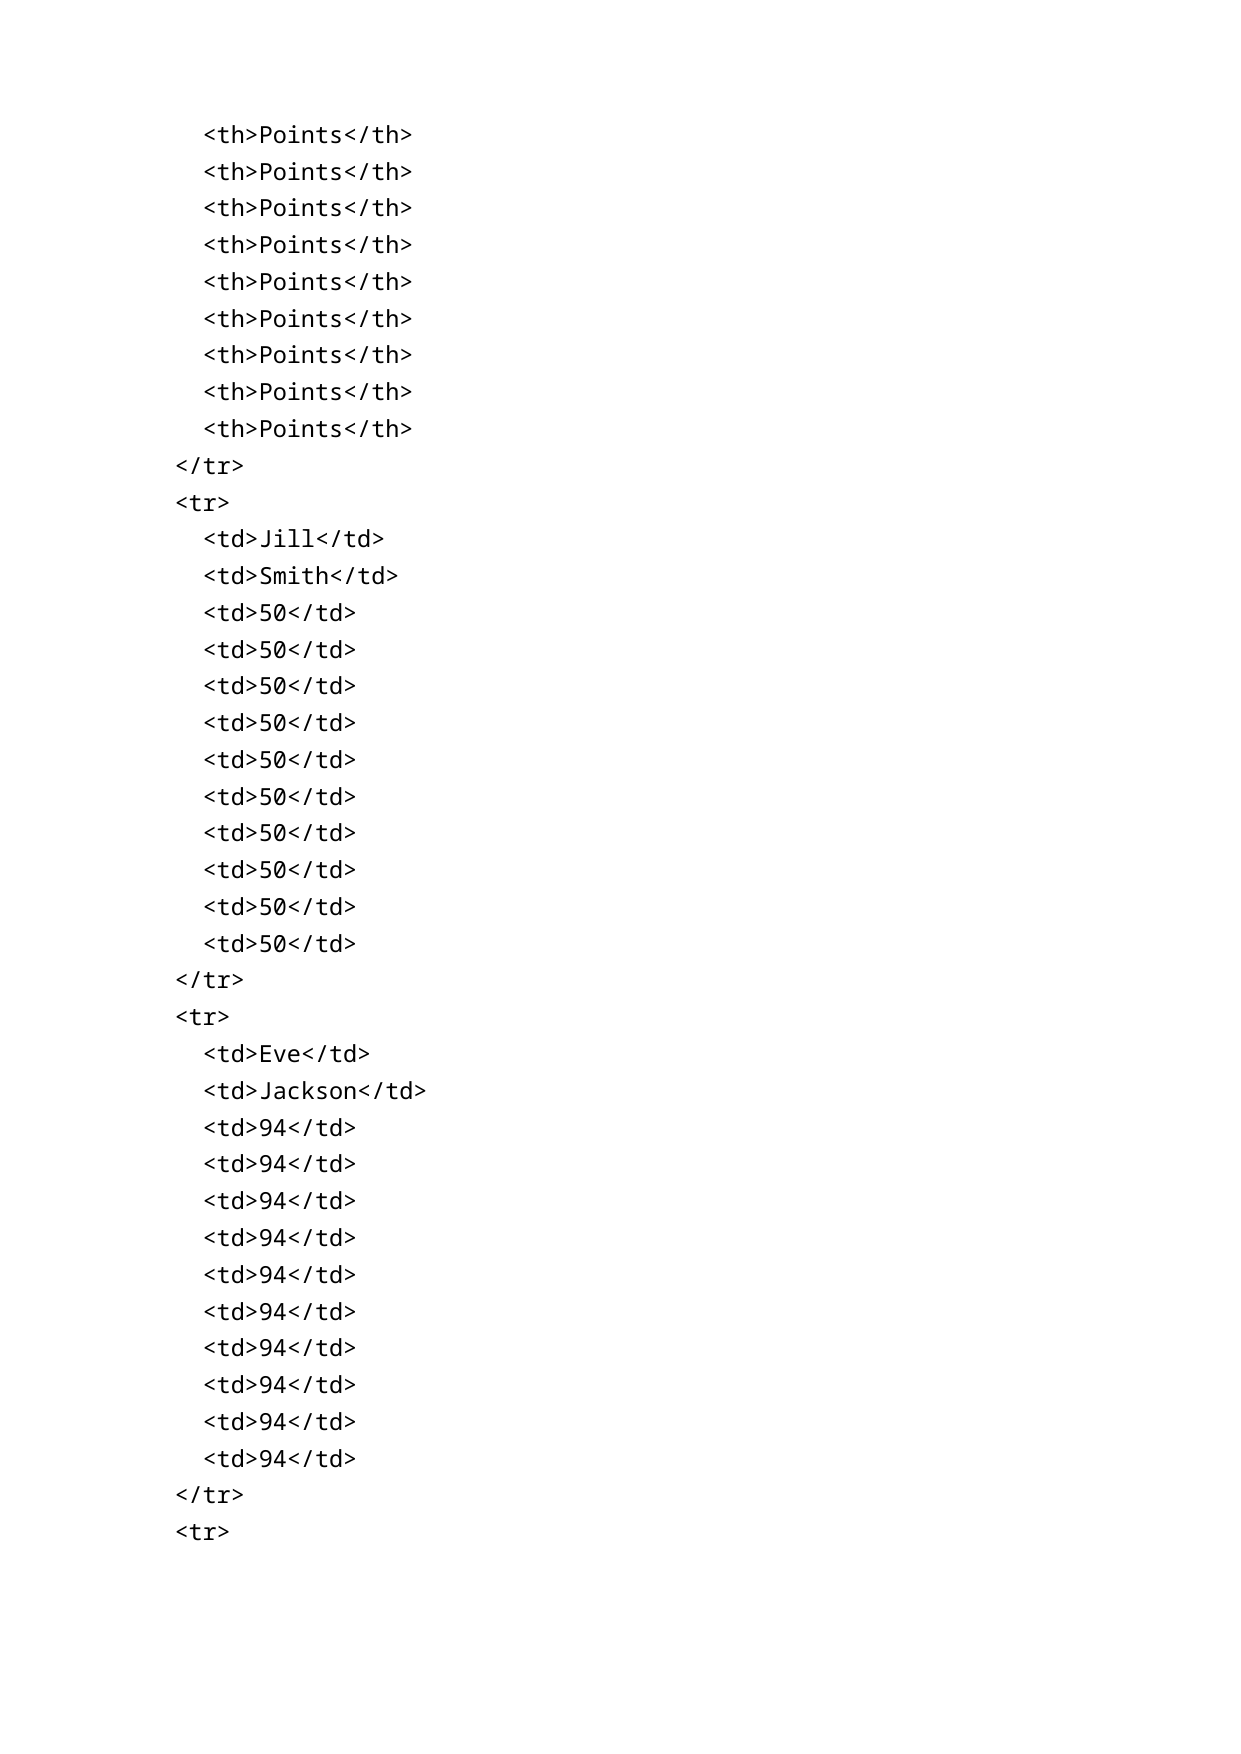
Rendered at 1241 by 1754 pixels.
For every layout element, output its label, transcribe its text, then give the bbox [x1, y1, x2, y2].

text <td>50</td> [118, 633, 1122, 665]
text <td>94</td> [118, 1405, 1122, 1437]
text <tr> [118, 1515, 1122, 1547]
text </tr> [118, 449, 1122, 481]
text <th>Points</th> [118, 118, 1122, 150]
text <th>Points</th> [118, 339, 1122, 371]
text <tr> [118, 486, 1122, 518]
text <th>Points</th> [118, 376, 1122, 407]
text <td>94</td> [118, 1258, 1122, 1290]
text <tr> [118, 1001, 1122, 1033]
text <td>94</td> [118, 1221, 1122, 1253]
text <td>50</td> [118, 927, 1122, 959]
text </tr> [118, 1479, 1122, 1511]
text <td>94</td> [118, 1332, 1122, 1363]
text <td>Eve</td> [118, 1037, 1122, 1069]
text <td>50</td> [118, 596, 1122, 628]
text <td>50</td> [118, 817, 1122, 849]
text <td>94</td> [118, 1184, 1122, 1216]
text <td>50</td> [118, 890, 1122, 922]
text <td>50</td> [118, 706, 1122, 738]
text <td>Jill</td> [118, 523, 1122, 554]
text <th>Points</th> [118, 302, 1122, 334]
text <th>Points</th> [118, 228, 1122, 260]
text <td>94</td> [118, 1368, 1122, 1400]
text </tr> [118, 964, 1122, 996]
text <td>50</td> [118, 780, 1122, 812]
text <th>Points</th> [118, 265, 1122, 297]
text <td>Smith</td> [118, 559, 1122, 591]
text <td>94</td> [118, 1442, 1122, 1474]
text <td>94</td> [118, 1111, 1122, 1143]
text <td>Jackson</td> [118, 1074, 1122, 1106]
text <td>94</td> [118, 1148, 1122, 1180]
text <th>Points</th> [118, 192, 1122, 224]
text <td>50</td> [118, 670, 1122, 702]
text <td>50</td> [118, 743, 1122, 775]
text <th>Points</th> [118, 412, 1122, 444]
text <th>Points</th> [118, 155, 1122, 187]
text <td>50</td> [118, 853, 1122, 886]
text <td>94</td> [118, 1295, 1122, 1327]
